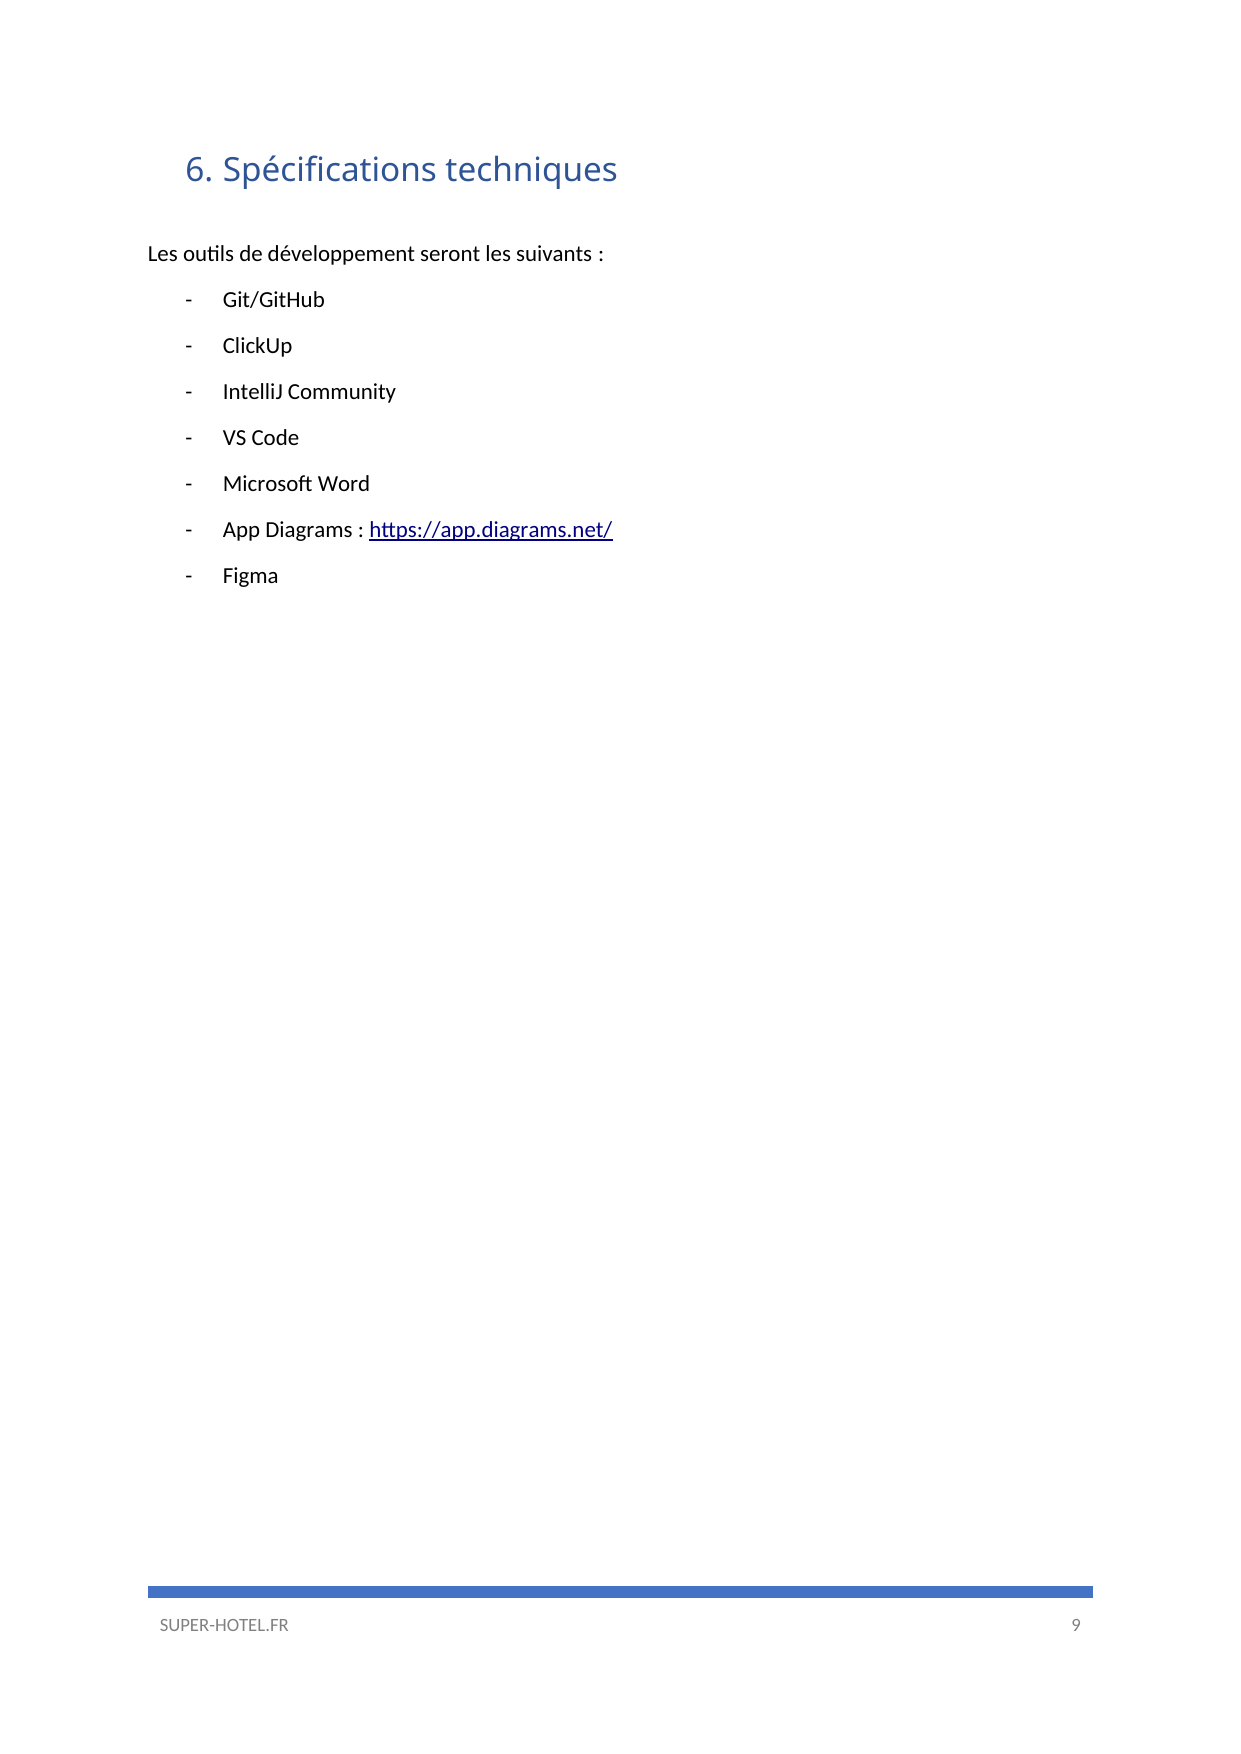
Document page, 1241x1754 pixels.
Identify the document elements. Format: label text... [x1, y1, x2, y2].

list Microsoft Word [185, 469, 1093, 497]
text Les outils de développement seront les suivants : [148, 239, 1093, 267]
list IntelliJ Community [185, 377, 1093, 405]
list VS Code [185, 423, 1093, 451]
list App Diagrams : https://app.diagrams.net/ [185, 515, 1093, 543]
list Git/GitHub [185, 285, 1093, 313]
list Figma [185, 561, 1093, 589]
list ClickUp [185, 331, 1093, 359]
list Spécifications techniques [185, 146, 1093, 191]
